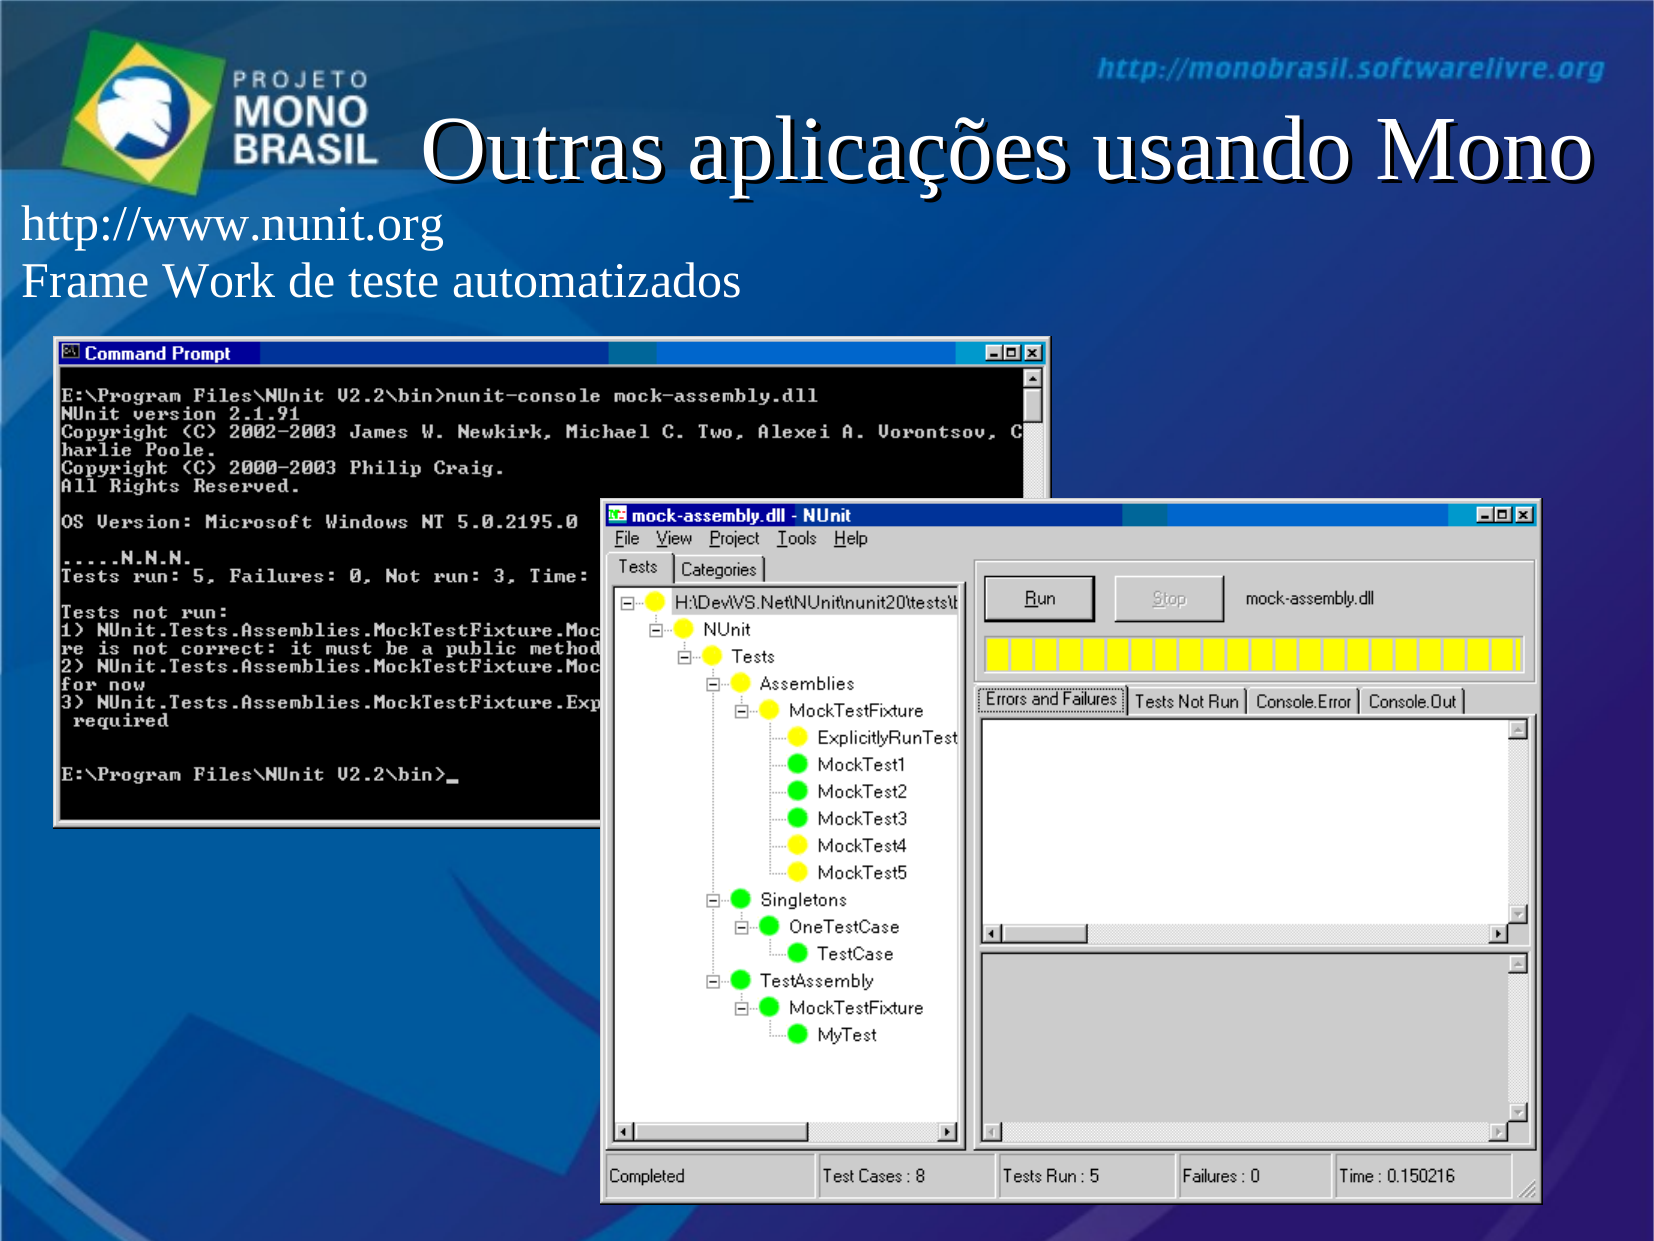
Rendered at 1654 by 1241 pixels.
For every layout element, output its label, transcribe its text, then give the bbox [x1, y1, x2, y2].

text_box http://www.nunit.org [21, 196, 542, 253]
picture [0, 0, 1654, 1241]
title Outras aplicações usando Mono [363, 93, 1654, 205]
text_box Frame Work de teste automatizados [21, 253, 935, 314]
